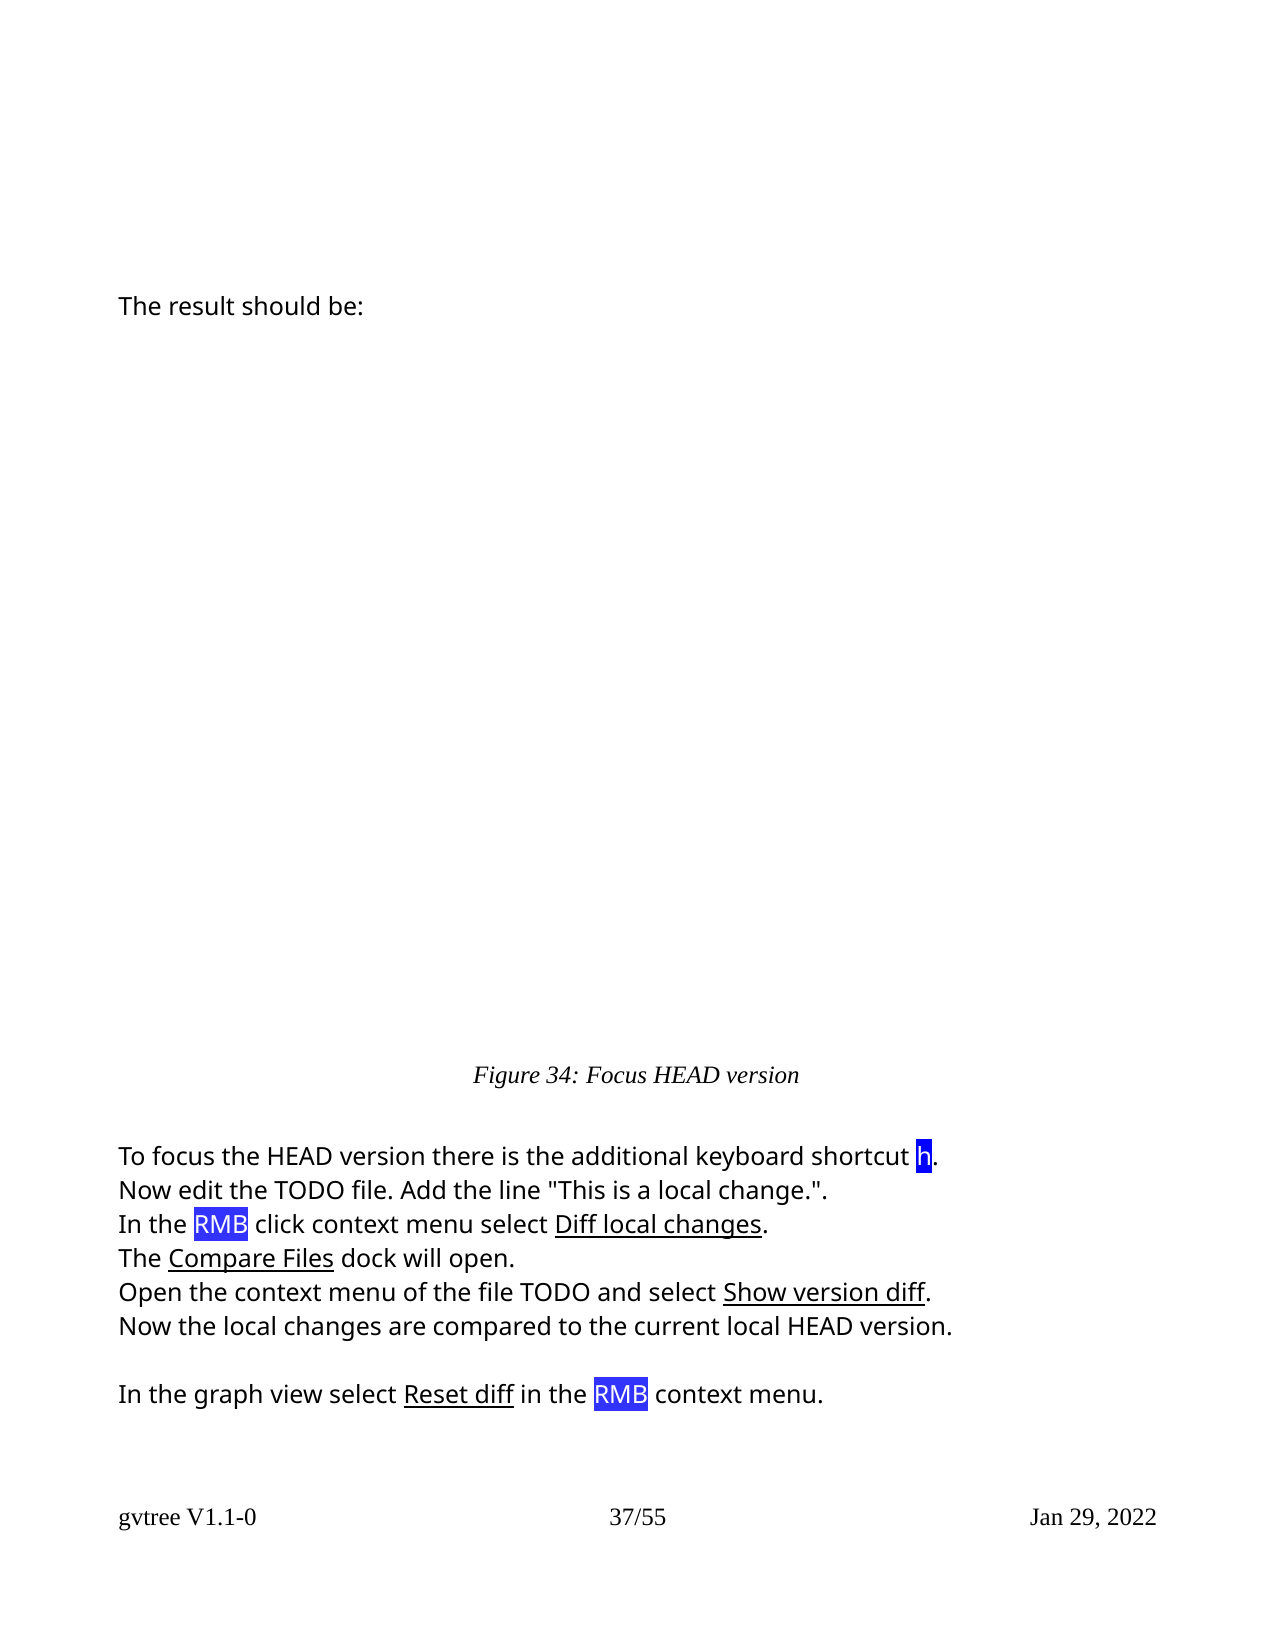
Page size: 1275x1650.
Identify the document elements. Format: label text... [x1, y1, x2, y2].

text Now the local changes are compared to the current local HEAD version. [118, 1309, 1157, 1343]
text Figure 34: Focus HEAD version [118, 369, 1157, 1088]
text The Compare Files dock will open. [118, 1241, 1157, 1275]
text To focus the HEAD version there is the additional keyboard shortcut h. [118, 1139, 1157, 1173]
text Open the context menu of the file TODO and select Show version diff. [118, 1275, 1157, 1309]
text The result should be: [118, 288, 1157, 322]
text In the RMB click context menu select Diff local changes. [118, 1207, 1157, 1241]
text In the graph view select Reset diff in the RMB context menu. [118, 1377, 1157, 1411]
text Now edit the TODO file. Add the line "This is a local change.". [118, 1173, 1157, 1207]
